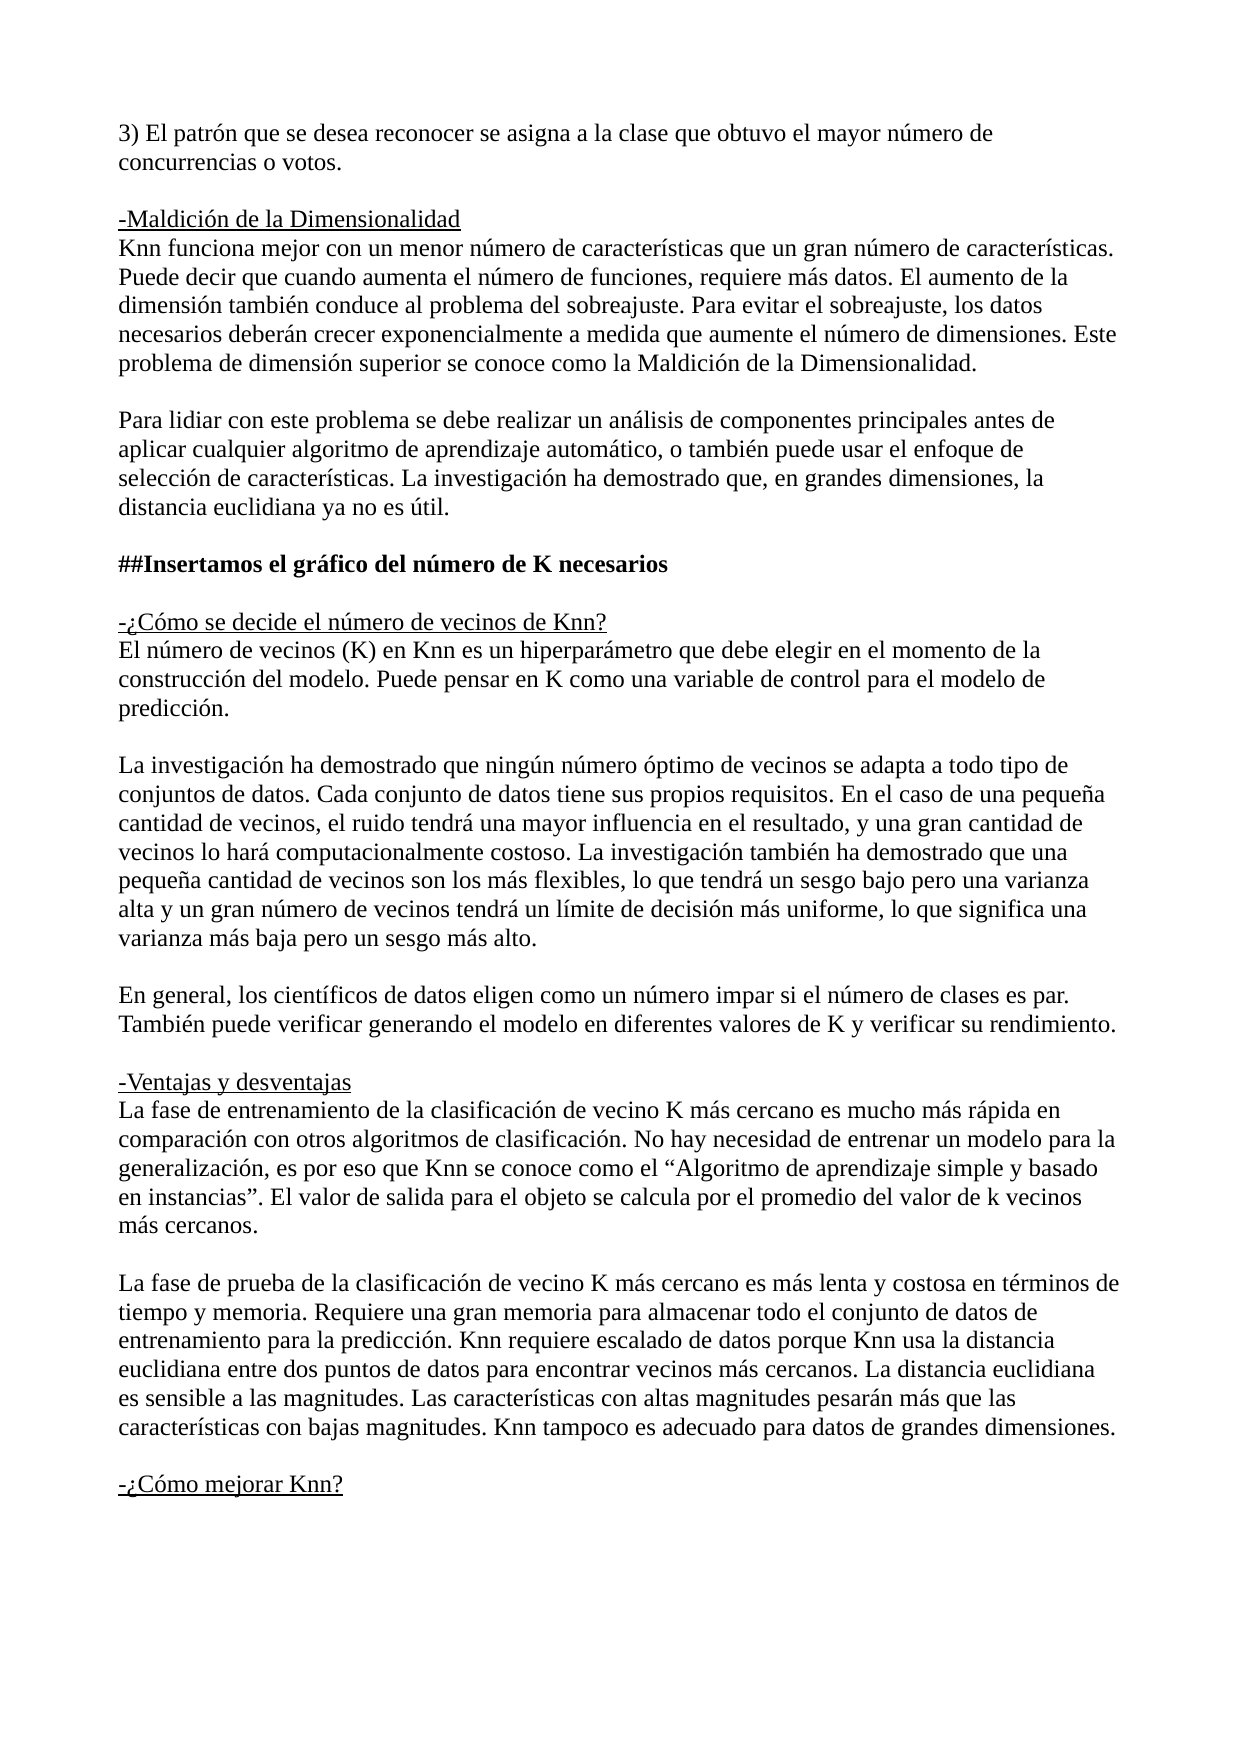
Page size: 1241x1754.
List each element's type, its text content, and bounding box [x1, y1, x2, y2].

text El número de vecinos (K) en Knn es un hiperparámetro que debe elegir en el momento de la construcción del modelo. Puede pensar en K como una variable de control para el modelo de predicción. [118, 636, 1122, 722]
text -Maldición de la Dimensionalidad [118, 204, 1122, 233]
text En general, los científicos de datos eligen como un número impar si el número de clases es par. También puede verificar generando el modelo en diferentes valores de K y verificar su rendimiento. [118, 981, 1122, 1038]
text La fase de entrenamiento de la clasificación de vecino K más cercano es mucho más rápida en comparación con otros algoritmos de clasificación. No hay necesidad de entrenar un modelo para la generalización, es por eso que Knn se conoce como el “Algoritmo de aprendizaje simple y basado en instancias”. El valor de salida para el objeto se calcula por el promedio del valor de k vecinos más cercanos. [118, 1096, 1122, 1239]
text -Ventajas y desventajas [118, 1067, 1122, 1096]
text La fase de prueba de la clasificación de vecino K más cercano es más lenta y costosa en términos de tiempo y memoria. Requiere una gran memoria para almacenar todo el conjunto de datos de entrenamiento para la predicción. Knn requiere escalado de datos porque Knn usa la distancia euclidiana entre dos puntos de datos para encontrar vecinos más cercanos. La distancia euclidiana es sensible a las magnitudes. Las características con altas magnitudes pesarán más que las características con bajas magnitudes. Knn tampoco es adecuado para datos de grandes dimensiones. [118, 1268, 1122, 1441]
text ##Insertamos el gráfico del número de K necesarios [118, 549, 1122, 578]
text Knn funciona mejor con un menor número de características que un gran número de características. Puede decir que cuando aumenta el número de funciones, requiere más datos. El aumento de la dimensión también conduce al problema del sobreajuste. Para evitar el sobreajuste, los datos necesarios deberán crecer exponencialmente a medida que aumente el número de dimensiones. Este problema de dimensión superior se conoce como la Maldición de la Dimensionalidad. [118, 233, 1122, 377]
text -¿Cómo se decide el número de vecinos de Knn? [118, 607, 1122, 636]
text 3) El patrón que se desea reconocer se asigna a la clase que obtuvo el mayor número de concurrencias o votos. [118, 118, 1122, 176]
text Para lidiar con este problema se debe realizar un análisis de componentes principales antes de aplicar cualquier algoritmo de aprendizaje automático, o también puede usar el enfoque de selección de características. La investigación ha demostrado que, en grandes dimensiones, la distancia euclidiana ya no es útil. [118, 406, 1122, 521]
text La investigación ha demostrado que ningún número óptimo de vecinos se adapta a todo tipo de conjuntos de datos. Cada conjunto de datos tiene sus propios requisitos. En el caso de una pequeña cantidad de vecinos, el ruido tendrá una mayor influencia en el resultado, y una gran cantidad de vecinos lo hará computacionalmente costoso. La investigación también ha demostrado que una pequeña cantidad de vecinos son los más flexibles, lo que tendrá un sesgo bajo pero una varianza alta y un gran número de vecinos tendrá un límite de decisión más uniforme, lo que significa una varianza más baja pero un sesgo más alto. [118, 751, 1122, 952]
text -¿Cómo mejorar Knn? [118, 1469, 1122, 1498]
